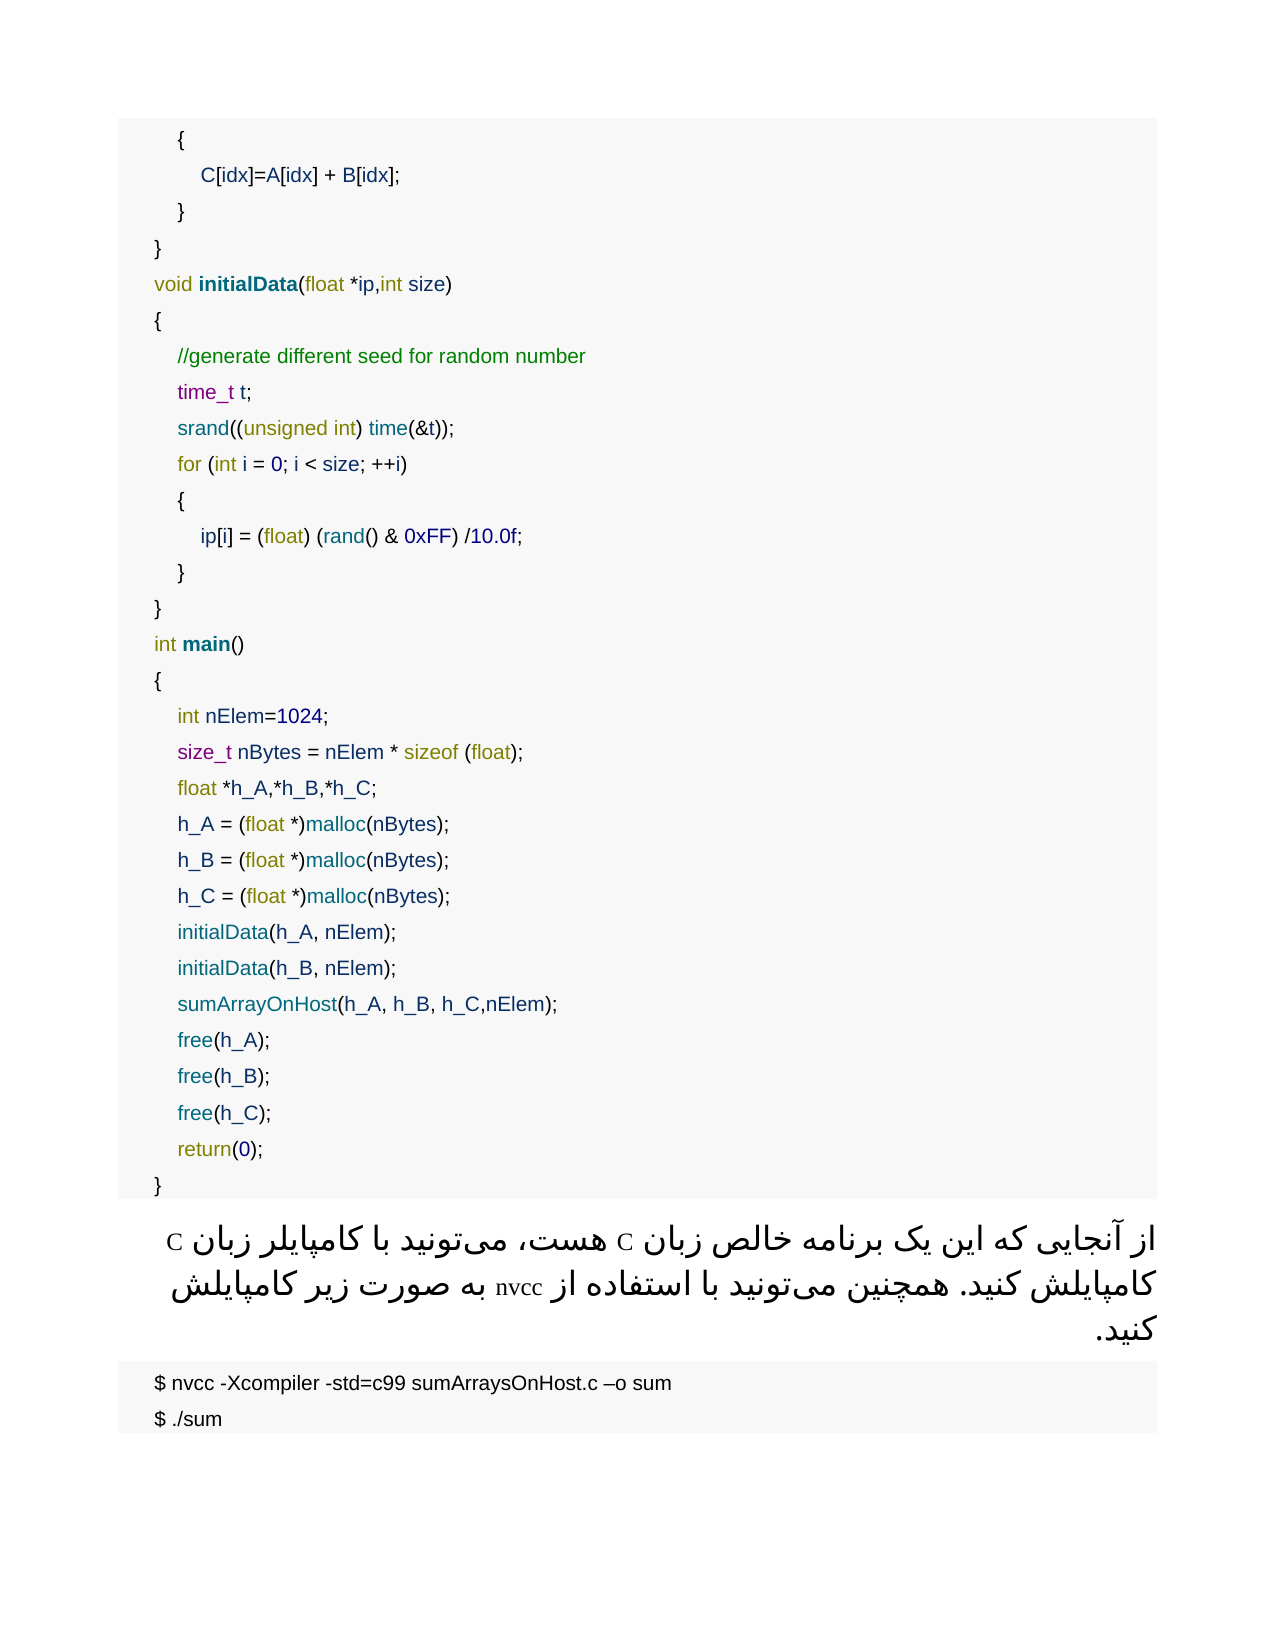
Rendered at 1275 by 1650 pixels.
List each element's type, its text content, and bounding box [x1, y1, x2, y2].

text از آنجایی که این یک برنامه خالص زبان C هست، می‌تونید با کامپایلر زبان C کامپایلش کنید. همچنین می‌تونید با استفاده از nvcc به صورت زیر کامپایلش کنید. [118, 1214, 1157, 1349]
text free(h_A); [118, 1019, 1157, 1055]
text ip[i] = (float) (rand() & 0xFF) /10.0f; [118, 514, 1157, 551]
text } [118, 226, 1157, 262]
text //generate different seed for random number [118, 334, 1157, 370]
text h_B = (float *)malloc(nBytes); [118, 839, 1157, 875]
text $ ./sum [118, 1397, 1157, 1433]
text } [118, 587, 1157, 623]
text for (int i = 0; i < size; ++i) [118, 442, 1157, 478]
text $ nvcc -Xcompiler -std=c99 sumArraysOnHost.c –o sum [118, 1361, 1157, 1397]
text int main() [118, 623, 1157, 659]
text h_C = (float *)malloc(nBytes); [118, 875, 1157, 911]
text sumArrayOnHost(h_A, h_B, h_C,nElem); [118, 983, 1157, 1019]
text initialData(h_B, nElem); [118, 947, 1157, 983]
text return(0); [118, 1127, 1157, 1163]
text C[idx]=A[idx] + B[idx]; [118, 154, 1157, 190]
text } [118, 1163, 1157, 1199]
text { [118, 298, 1157, 334]
text initialData(h_A, nElem); [118, 911, 1157, 947]
text int nElem=1024; [118, 695, 1157, 731]
text free(h_C); [118, 1091, 1157, 1127]
text float *h_A,*h_B,*h_C; [118, 767, 1157, 803]
text { [118, 478, 1157, 514]
text size_t nBytes = nElem * sizeof (float); [118, 731, 1157, 767]
text h_A = (float *)malloc(nBytes); [118, 803, 1157, 839]
text time_t t; [118, 370, 1157, 406]
text free(h_B); [118, 1055, 1157, 1091]
text { [118, 118, 1157, 154]
text srand((unsigned int) time(&t)); [118, 406, 1157, 442]
text void initialData(float *ip,int size) [118, 262, 1157, 298]
text { [118, 659, 1157, 695]
text } [118, 551, 1157, 587]
text } [118, 190, 1157, 226]
